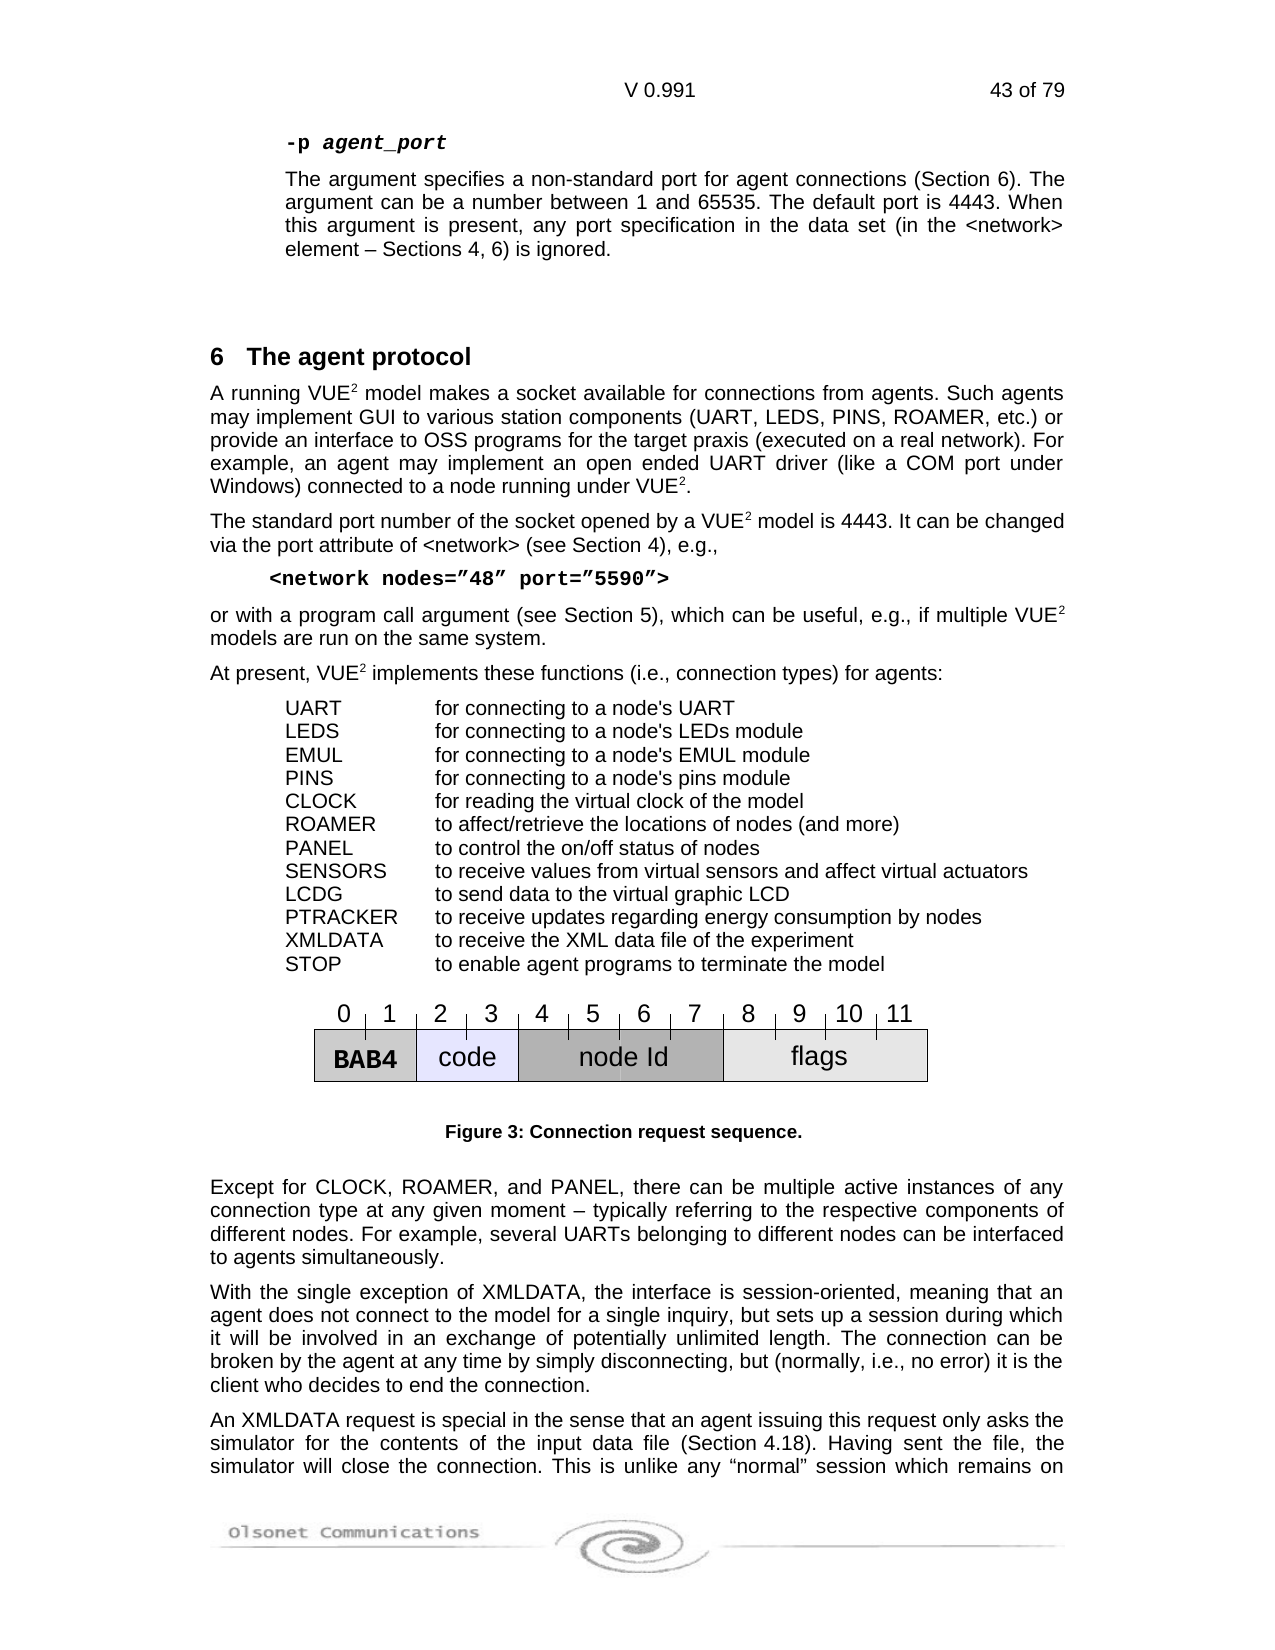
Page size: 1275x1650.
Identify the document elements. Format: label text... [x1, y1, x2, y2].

text PANEL to control the on/off status of nodes [285, 836, 1065, 859]
text LEDS for connecting to a node's LEDs module [285, 720, 1065, 743]
text Except for CLOCK, ROAMER, and PANEL, there can be multiple active instances of any connection type at any given moment – typically referring to the respective components of different nodes. For example, several UARTs belonging to different nodes can be interfaced to agents simultaneously. [210, 1092, 1065, 1268]
subtitle The agent protocol [210, 342, 1065, 370]
text An XMLDATA request is special in the sense that an agent issuing this request only asks the simulator for the contents of the input data file (Section 4.18). Having sent the file, the simulator will close the connection. This is unlike any “normal” session which remains on [210, 1408, 1065, 1478]
text At present, VUE2 implements these functions (i.e., connection types) for agents: [210, 662, 1065, 685]
text The standard port number of the socket opened by a VUE2 model is 4443. It can be changed via the port attribute of <network> (see Section 4), e.g., [210, 510, 1065, 556]
text STOP to enable agent programs to terminate the model [285, 952, 1065, 976]
text ROAMER to affect/retrieve the locations of nodes (and more) [285, 813, 1065, 836]
text PINS for connecting to a node's pins module [285, 766, 1065, 790]
text PTRACKER to receive updates regarding energy consumption by nodes [285, 906, 1065, 929]
text XMLDATA to receive the XML data file of the experiment [285, 929, 1065, 952]
text LCDG to send data to the virtual graphic LCD [285, 883, 1065, 906]
text Figure 3: Connection request sequence. [376, 1122, 871, 1143]
text CLOCK for reading the virtual clock of the model [285, 790, 1065, 813]
text UART for connecting to a node's UART [285, 697, 1065, 720]
text A running VUE2 model makes a socket available for connections from agents. Such agents may implement GUI to various station components (UART, LEDS, PINS, ROAMER, etc.) or provide an interface to OSS programs for the target praxis (executed on a real network). For example, an agent may implement an open ended UART driver (like a COM port under Windows) connected to a node running under VUE2. [210, 382, 1065, 498]
text With the single exception of XMLDATA, the interface is session-oriented, meaning that an agent does not connect to the model for a single inquiry, but sets up a session during which it will be involved in an exchange of potentially unlimited length. The connection can be broken by the agent at any time by simply disconnecting, but (normally, i.e., no error) it is the client who decides to end the connection. [210, 1280, 1065, 1396]
text -p agent_port [285, 132, 1065, 156]
text SENSORS to receive values from virtual sensors and affect virtual actuators [285, 859, 1065, 883]
text <network nodes=”48” port=”5590”> [269, 568, 1065, 592]
text or with a program call argument (see Section 5), which can be useful, e.g., if multiple VUE2 models are run on the same system. [210, 603, 1065, 650]
picture [210, 1504, 1065, 1596]
text The argument specifies a non-standard port for agent connections (Section 6). The argument can be a number between 1 and 65535. The default port is 4443. When this argument is present, any port specification in the data set (in the <network> element – Sections 4, 6) is ignored. [285, 168, 1065, 261]
text EMUL for connecting to a node's EMUL module [285, 743, 1065, 766]
